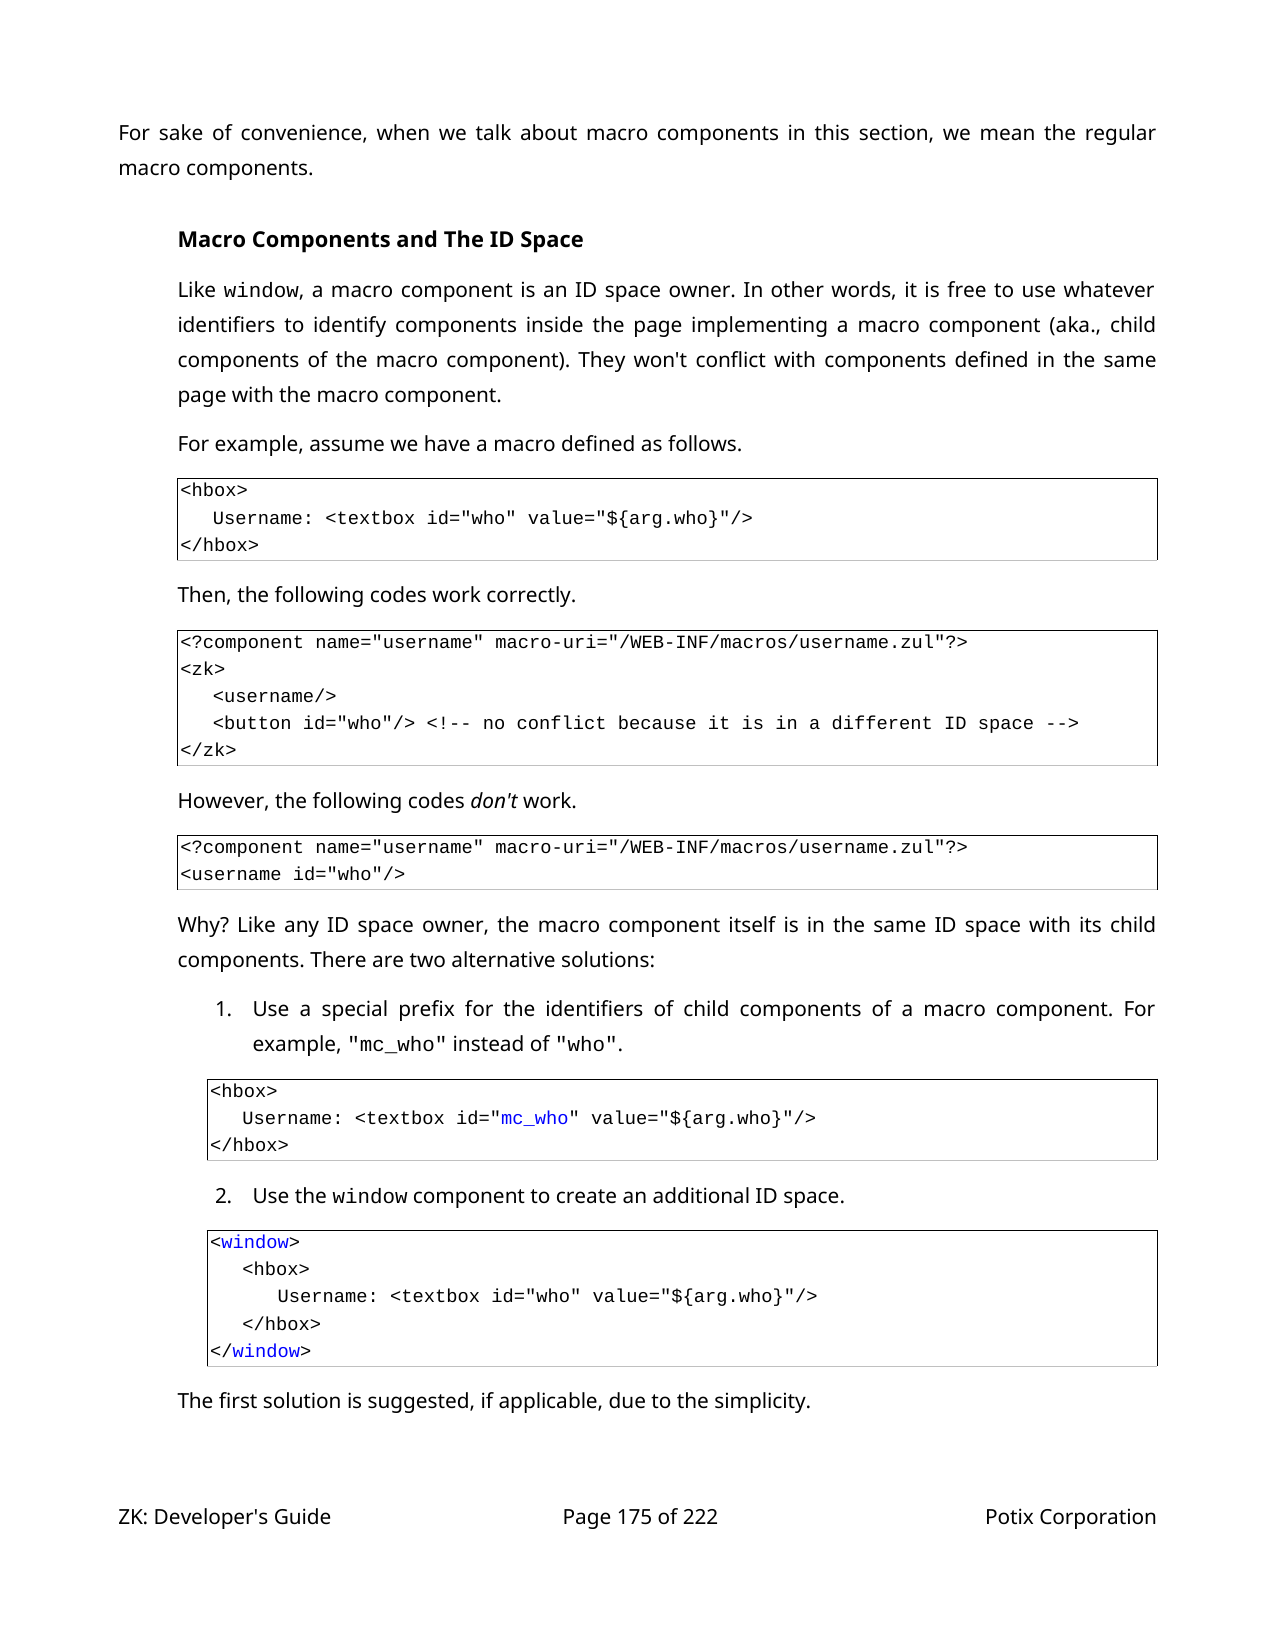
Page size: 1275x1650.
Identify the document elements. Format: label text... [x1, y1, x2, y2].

text Username: <textbox id="who" value="${arg.who}"/> [178, 506, 1157, 530]
text <hbox> [208, 1080, 1157, 1103]
text The first solution is suggested, if applicable, due to the simplicity. [177, 1387, 1157, 1415]
text <hbox> [178, 479, 1157, 503]
text Username: <textbox id="who" value="${arg.who}"/> [208, 1284, 1157, 1309]
subtitle Macro Components and The ID Space [177, 224, 1157, 254]
text </window> [208, 1339, 1157, 1366]
text <username id="who"/> [178, 862, 1157, 889]
text <button id="who"/> <!-- no conflict because it is in a different ID space --> [178, 711, 1157, 735]
text For example, assume we have a macro defined as follows. [177, 429, 1157, 458]
list Use a special prefix for the identifiers of child components of a macro component. For example, "mc_who" instead of "who". [215, 994, 1157, 1058]
text <?component name="username" macro-uri="/WEB-INF/macros/username.zul"?> [178, 836, 1157, 859]
text </hbox> [208, 1133, 1157, 1160]
text However, the following codes don't work. [177, 786, 1157, 814]
text Username: <textbox id="mc_who" value="${arg.who}"/> [208, 1106, 1157, 1130]
text </zk> [178, 738, 1157, 765]
text Then, the following codes work correctly. [177, 581, 1157, 609]
text <hbox> [208, 1257, 1157, 1281]
text </hbox> [178, 533, 1157, 560]
text For sake of convenience, when we talk about macro components in this section, we mean the regular macro components. [118, 118, 1157, 182]
text </hbox> [208, 1312, 1157, 1336]
text <?component name="username" macro-uri="/WEB-INF/macros/username.zul"?> [178, 631, 1157, 654]
text <window> [208, 1231, 1157, 1254]
text Why? Like any ID space owner, the macro component itself is in the same ID space with its child components. There are two alternative solutions: [177, 910, 1157, 973]
text Like window, a macro component is an ID space owner. In other words, it is free to use whatever identifiers to identify components inside the page implementing a macro component (aka., child components of the macro component). They won't conflict with components defined in the same page with the macro component. [177, 275, 1157, 409]
text <username/> [178, 684, 1157, 708]
text <zk> [178, 657, 1157, 681]
list Use the window component to create an additional ID space. [215, 1181, 1157, 1209]
